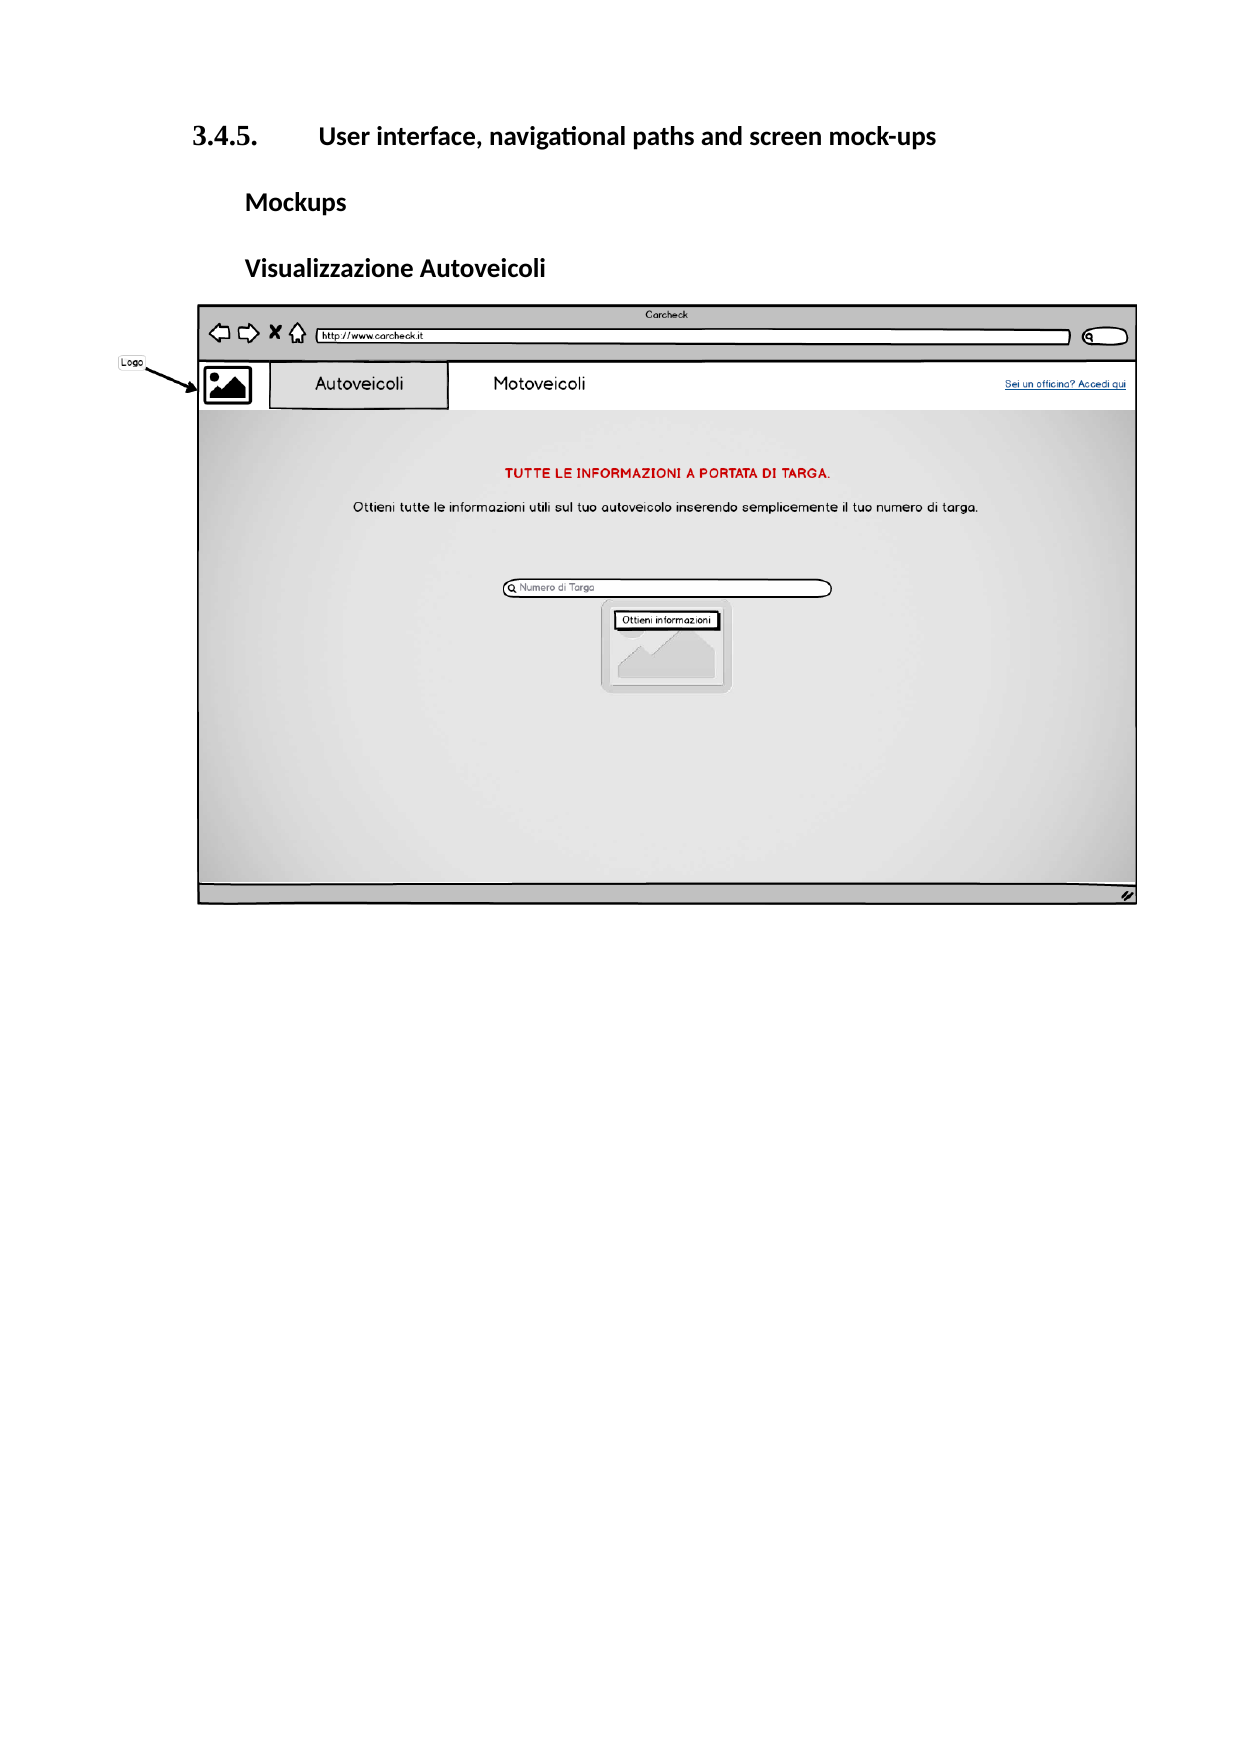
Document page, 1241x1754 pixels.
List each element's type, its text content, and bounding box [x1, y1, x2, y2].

list User interface, navigational paths and screen mock-ups Mockups Visualizzazione Autoveicoli [192, 118, 1137, 304]
list [192, 905, 1137, 933]
